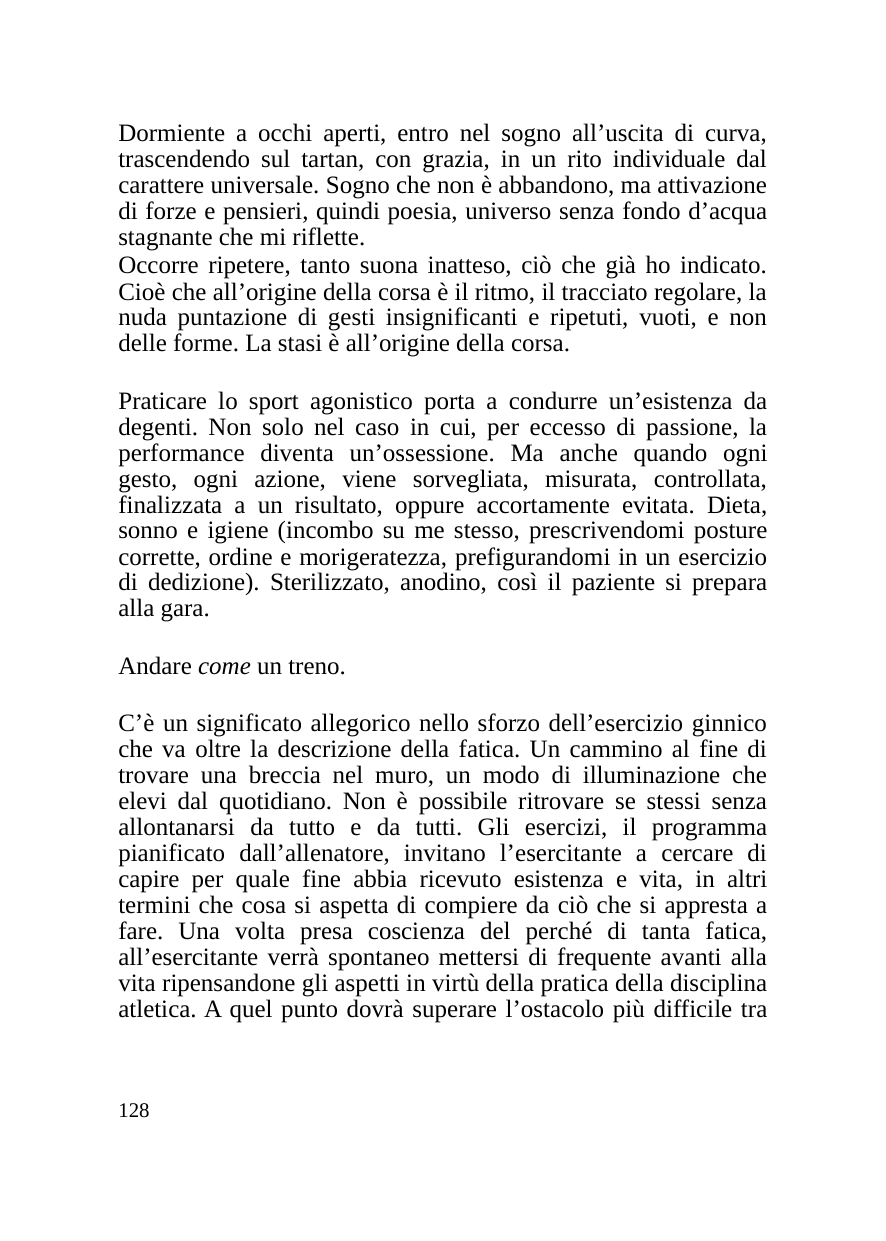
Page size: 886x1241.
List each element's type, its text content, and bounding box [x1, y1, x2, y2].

text Andare come un treno. [118, 651, 768, 680]
text C’è un significato allegorico nello sforzo dell’esercizio ginnico che va oltre la descrizione della fatica. Un cammino al fine di trovare una breccia nel muro, un modo di illuminazione che elevi dal quotidiano. Non è possibile ritrovare se stessi senza allontanarsi da tutto e da tutti. Gli esercizi, il programma pianificato dall’allenatore, invitano l’esercitante a cercare di capire per quale fine abbia ricevuto esistenza e vita, in altri termini che cosa si aspetta di compiere da ciò che si appresta a fare. Una volta presa coscienza del perché di tanta fatica, all’esercitante verrà spontaneo mettersi di frequente avanti alla vita ripensandone gli aspetti in virtù della pratica della disciplina atletica. A quel punto dovrà superare l’ostacolo più difficile tra [118, 708, 768, 1022]
text Occorre ripetere, tanto suona inatteso, ciò che già ho indicato. Cioè che all’origine della corsa è il ritmo, il tracciato regolare, la nuda puntazione di gesti insignificanti e ripetuti, vuoti, e non delle forme. La stasi è all’origine della corsa. [118, 251, 768, 357]
text Dormiente a occhi aperti, entro nel sogno all’uscita di curva, trascendendo sul tartan, con grazia, in un rito individuale dal carattere universale. Sogno che non è abbandono, ma attivazione di forze e pensieri, quindi poesia, universo senza fondo d’acqua stagnante che mi riflette. [118, 118, 768, 251]
text Praticare lo sport agonistico porta a condurre un’esistenza da degenti. Non solo nel caso in cui, per eccesso di passione, la performance diventa un’ossessione. Ma anche quando ogni gesto, ogni azione, viene sorvegliata, misurata, controllata, finalizzata a un risultato, oppure accortamente evitata. Dieta, sonno e igiene (incombo su me stesso, prescrivendomi posture corrette, ordine e morigeratezza, prefigurandomi in un esercizio di dedizione). Sterilizzato, anodino, così il paziente si prepara alla gara. [118, 386, 768, 622]
